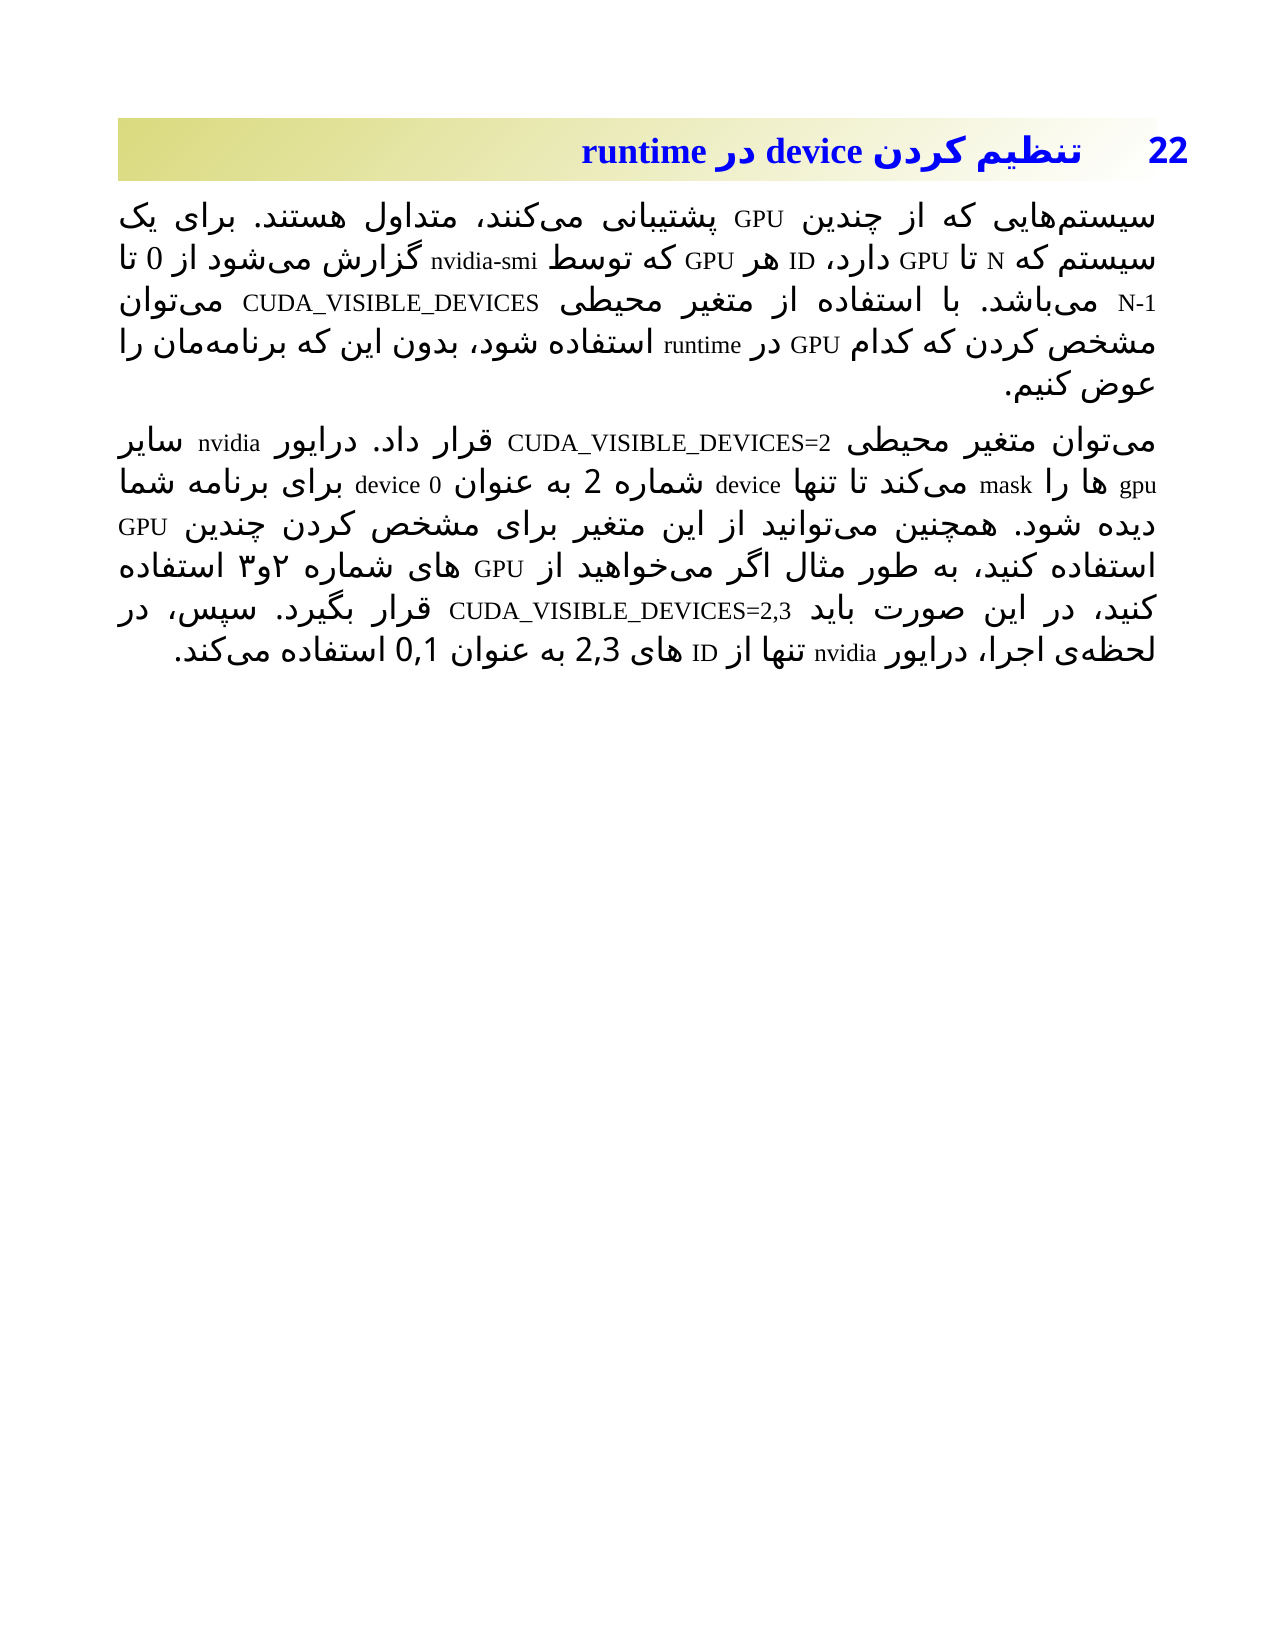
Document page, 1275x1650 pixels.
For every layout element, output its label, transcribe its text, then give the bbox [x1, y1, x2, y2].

text سیستم‌هایی که از چندین GPU پشتیبانی می‌کنند، متداول هستند. برای یک سیستم که N تا GPU دارد، ID هر GPU که توسط nvidia-smi گزارش می‌شود از 0 تا N-1 می‌باشد. با استفاده از متغیر محیطی CUDA_VISIBLE_DEVICES می‌توان مشخص کردن که کدام GPU در runtime استفاده شود، بدون این که برنامه‌مان را عوض کنیم. [118, 193, 1157, 403]
subtitle تنظیم کردن device در runtime [118, 118, 1157, 181]
text می‌توان متغیر محیطی CUDA_VISIBLE_DEVICES=2 قرار داد. درایور nvidia سایر gpu ها را mask می‌کند تا تنها device شماره 2 به عنوان device 0 برای برنامه‌ شما دیده شود. همچنین می‌توانید از این متغیر برای مشخص کردن چندین GPU استفاده کنید، به طور مثال اگر می‌خواهید از GPU های شماره ۲و۳ استفاده کنید، در این صورت باید CUDA_VISIBLE_DEVICES=2,3 قرار بگیرد. سپس، در لحظه‌ی اجرا، درایور nvidia تنها از ID های 2,3 به عنوان 0,1 استفاده می‌کند. [118, 418, 1157, 670]
